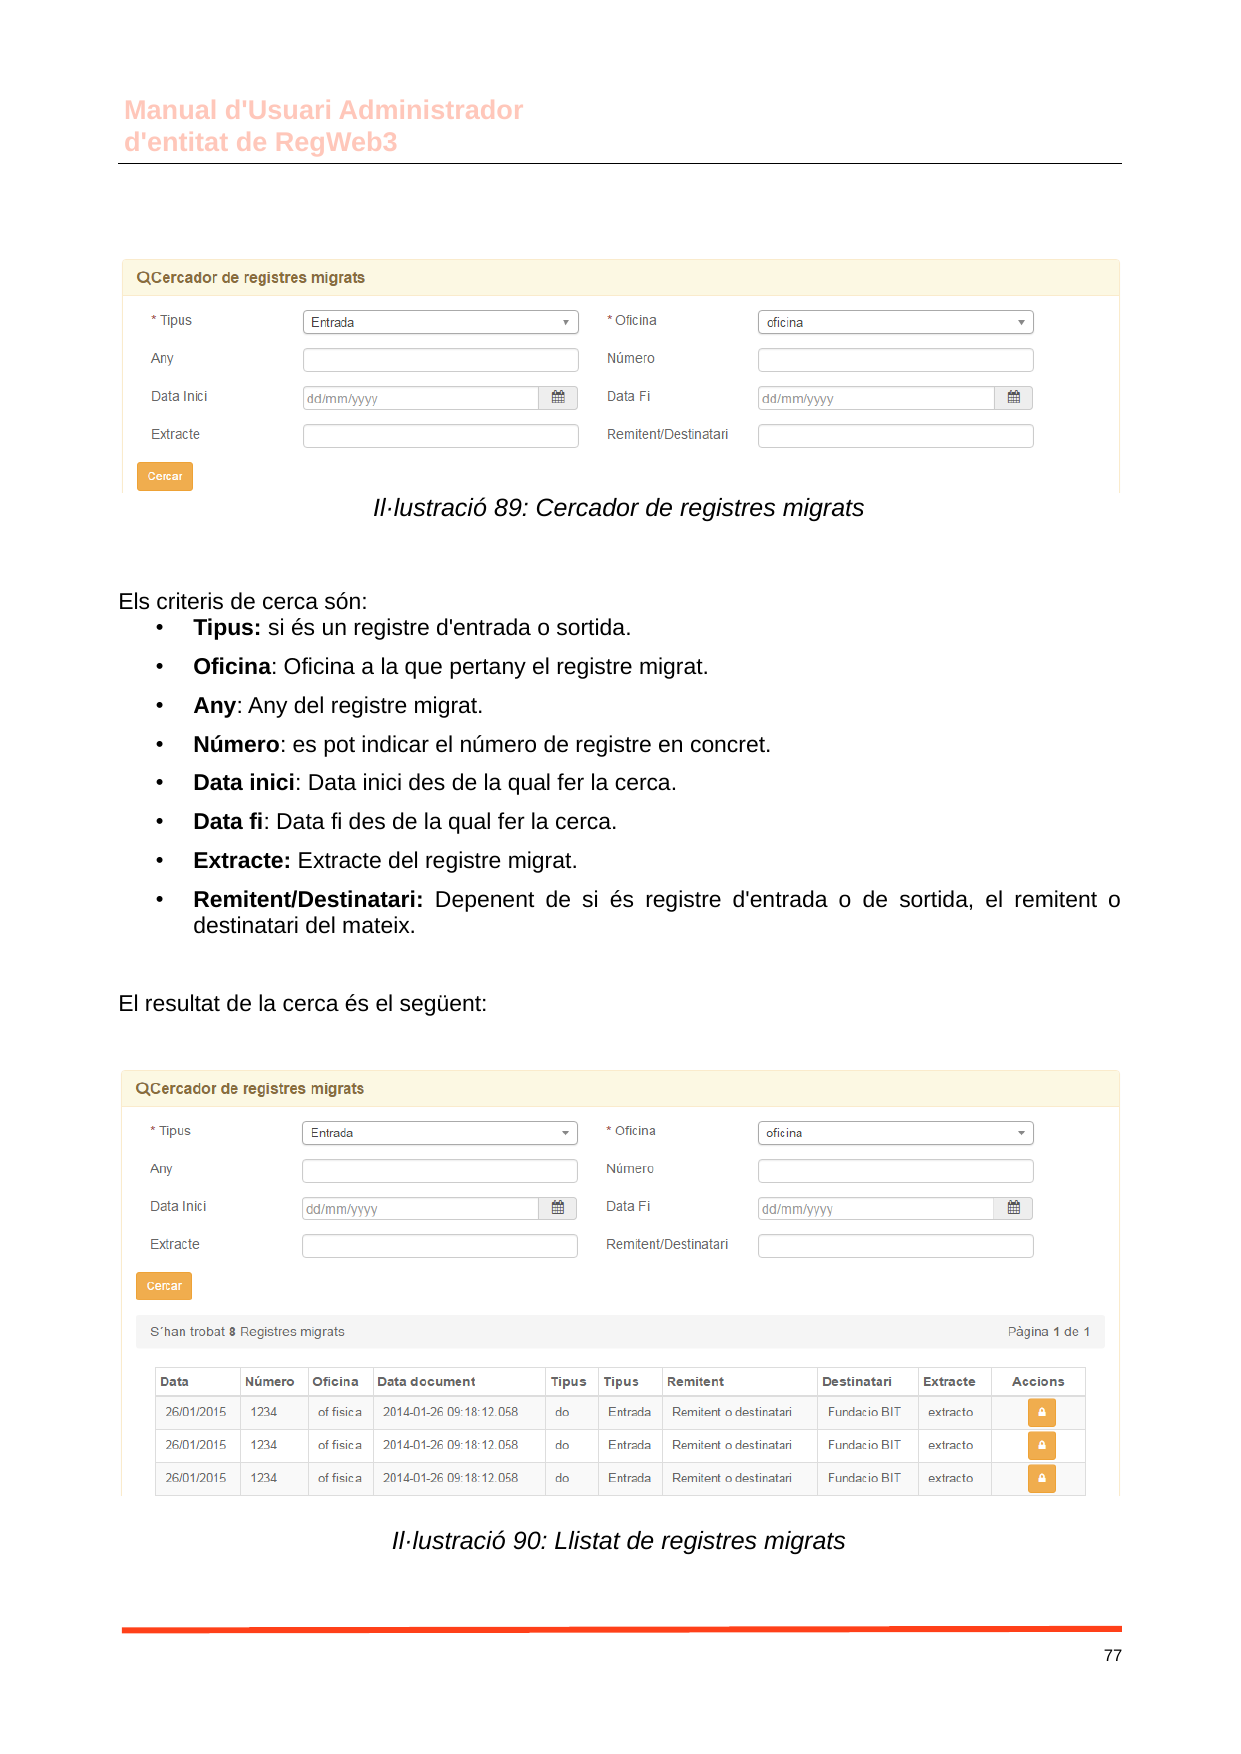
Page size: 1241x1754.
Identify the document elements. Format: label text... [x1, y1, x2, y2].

list Data fi: Data fi des de la qual fer la cerca. [156, 808, 1122, 834]
list Número: es pot indicar el número de registre en concret. [156, 731, 1122, 757]
list Oficina: Oficina a la que pertany el registre migrat. [156, 653, 1122, 679]
list Data inici: Data inici des de la qual fer la cerca. [156, 769, 1122, 796]
list Extracte: Extracte del registre migrat. [156, 847, 1122, 873]
text Il·lustració 90: Llistat de registres migrats [118, 1526, 1122, 1554]
list Any: Any del registre migrat. [156, 692, 1122, 718]
list Remitent/Destinatari: Depenent de si és registre d'entrada o de sortida, el remitent o destinatari del mateix. [156, 886, 1122, 939]
list Tipus: si és un registre d'entrada o sortida. [156, 614, 1122, 640]
text El resultat de la cerca és el següent: [118, 990, 1122, 1016]
text Il·lustració 89: Cercador de registres migrats [118, 493, 1122, 521]
text Els criteris de cerca són: [118, 588, 1122, 614]
